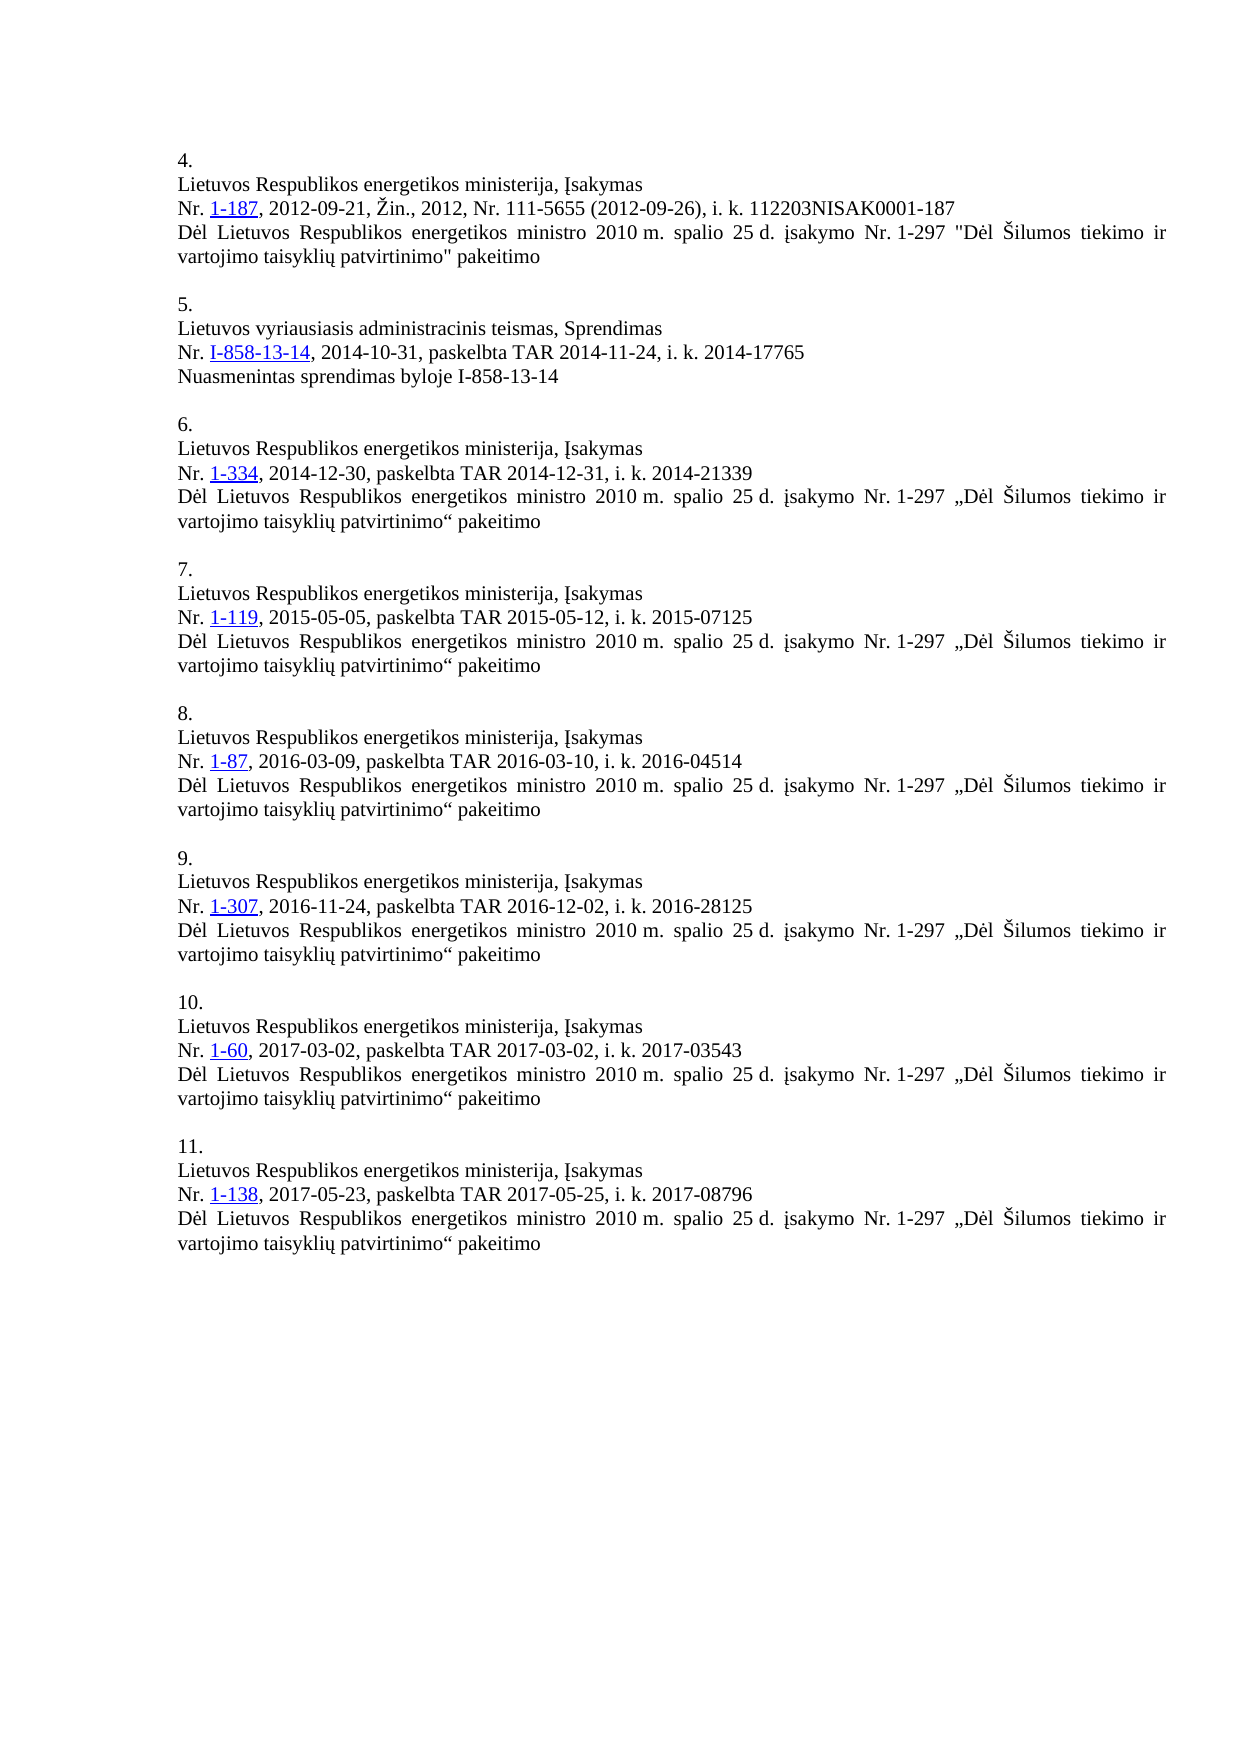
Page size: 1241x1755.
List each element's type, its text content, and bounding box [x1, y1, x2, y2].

text Dėl Lietuvos Respublikos energetikos ministro 2010 m. spalio 25 d. įsakymo Nr. 1-297 „Dėl Šilumos tiekimo ir vartojimo taisyklių patvirtinimo“ pakeitimo [177, 484, 1166, 533]
text Lietuvos Respublikos energetikos ministerija, Įsakymas [177, 869, 1166, 893]
text 11. [177, 1134, 1166, 1158]
text 5. [177, 292, 1166, 316]
text Lietuvos Respublikos energetikos ministerija, Įsakymas [177, 1014, 1166, 1038]
text Lietuvos vyriausiasis administracinis teismas, Sprendimas [177, 316, 1166, 340]
text Nr. 1-334, 2014-12-30, paskelbta TAR 2014-12-31, i. k. 2014-21339 [177, 460, 1166, 484]
text Nuasmenintas sprendimas byloje I-858-13-14 [177, 364, 1166, 388]
text Nr. 1-187, 2012-09-21, Žin., 2012, Nr. 111-5655 (2012-09-26), i. k. 112203NISAK0001-187 [177, 196, 1166, 220]
text Dėl Lietuvos Respublikos energetikos ministro 2010 m. spalio 25 d. įsakymo Nr. 1-297 „Dėl Šilumos tiekimo ir vartojimo taisyklių patvirtinimo“ pakeitimo [177, 773, 1166, 821]
text Nr. 1-60, 2017-03-02, paskelbta TAR 2017-03-02, i. k. 2017-03543 [177, 1038, 1166, 1062]
text Lietuvos Respublikos energetikos ministerija, Įsakymas [177, 436, 1166, 460]
text Nr. I-858-13-14, 2014-10-31, paskelbta TAR 2014-11-24, i. k. 2014-17765 [177, 340, 1166, 364]
text Lietuvos Respublikos energetikos ministerija, Įsakymas [177, 725, 1166, 749]
text Nr. 1-119, 2015-05-05, paskelbta TAR 2015-05-12, i. k. 2015-07125 [177, 605, 1166, 629]
text Dėl Lietuvos Respublikos energetikos ministro 2010 m. spalio 25 d. įsakymo Nr. 1-297 „Dėl Šilumos tiekimo ir vartojimo taisyklių patvirtinimo“ pakeitimo [177, 1062, 1166, 1110]
text 4. [177, 148, 1166, 172]
text Dėl Lietuvos Respublikos energetikos ministro 2010 m. spalio 25 d. įsakymo Nr. 1-297 „Dėl Šilumos tiekimo ir vartojimo taisyklių patvirtinimo“ pakeitimo [177, 1206, 1166, 1254]
text Dėl Lietuvos Respublikos energetikos ministro 2010 m. spalio 25 d. įsakymo Nr. 1-297 „Dėl Šilumos tiekimo ir vartojimo taisyklių patvirtinimo“ pakeitimo [177, 629, 1166, 677]
text 10. [177, 990, 1166, 1014]
text 7. [177, 557, 1166, 581]
text 6. [177, 412, 1166, 436]
text Nr. 1-307, 2016-11-24, paskelbta TAR 2016-12-02, i. k. 2016-28125 [177, 893, 1166, 918]
text 8. [177, 701, 1166, 725]
text Lietuvos Respublikos energetikos ministerija, Įsakymas [177, 581, 1166, 605]
text Dėl Lietuvos Respublikos energetikos ministro 2010 m. spalio 25 d. įsakymo Nr. 1-297 "Dėl Šilumos tiekimo ir vartojimo taisyklių patvirtinimo" pakeitimo [177, 220, 1166, 268]
text Lietuvos Respublikos energetikos ministerija, Įsakymas [177, 172, 1166, 196]
text Lietuvos Respublikos energetikos ministerija, Įsakymas [177, 1158, 1166, 1182]
text Nr. 1-87, 2016-03-09, paskelbta TAR 2016-03-10, i. k. 2016-04514 [177, 749, 1166, 773]
text Nr. 1-138, 2017-05-23, paskelbta TAR 2017-05-25, i. k. 2017-08796 [177, 1182, 1166, 1206]
text Dėl Lietuvos Respublikos energetikos ministro 2010 m. spalio 25 d. įsakymo Nr. 1-297 „Dėl Šilumos tiekimo ir vartojimo taisyklių patvirtinimo“ pakeitimo [177, 918, 1166, 966]
text 9. [177, 845, 1166, 869]
